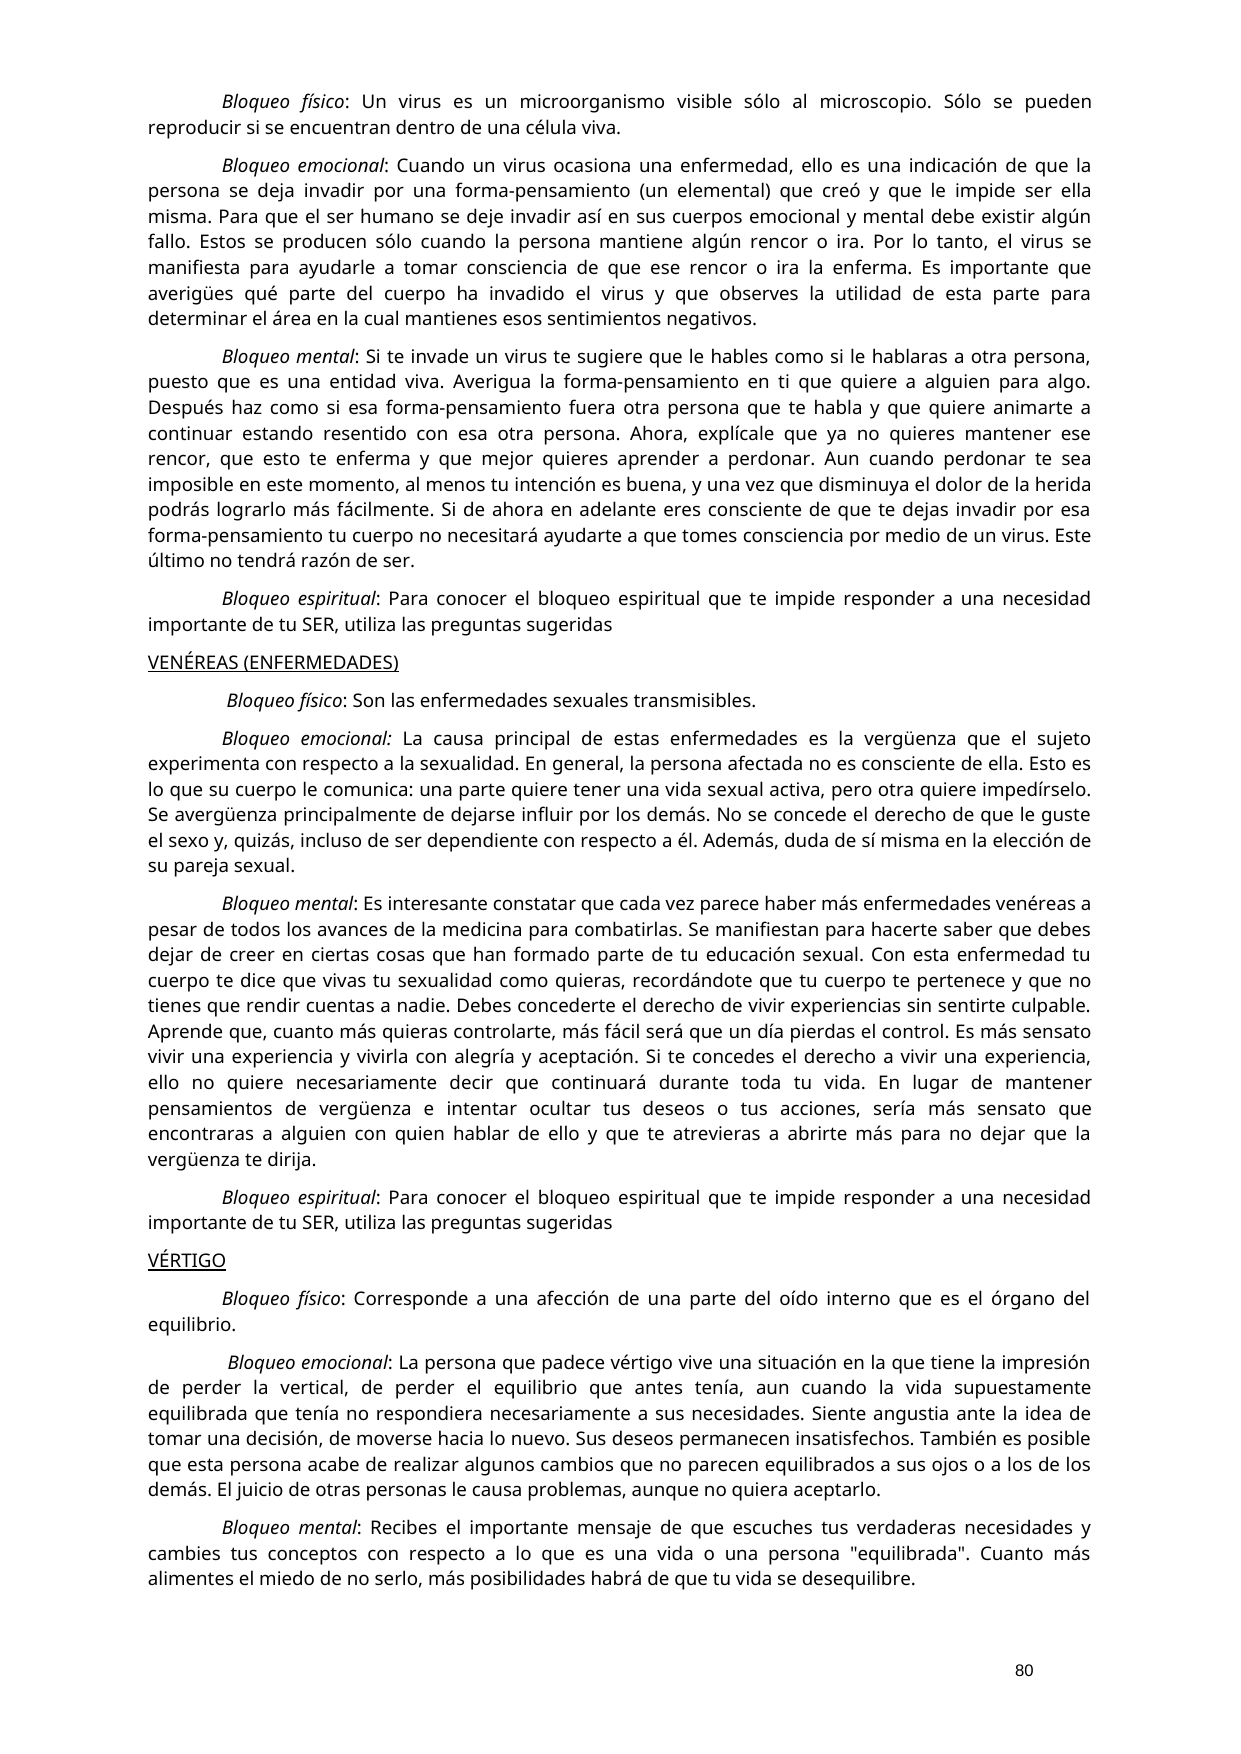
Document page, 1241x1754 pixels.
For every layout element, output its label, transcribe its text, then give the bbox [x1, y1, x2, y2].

text VÉRTIGO [148, 1247, 1092, 1273]
text Bloqueo mental: Recibes el importante mensaje de que escuches tus verdaderas necesidades y cambies tus conceptos con respecto a lo que es una vida o una persona "equilibrada". Cuanto más alimentes el miedo de no serlo, más posibilidades habrá de que tu vida se desequilibre. [148, 1515, 1092, 1591]
text Bloqueo emocional: La causa principal de estas enfermedades es la vergüenza que el sujeto experimenta con respecto a la sexualidad. En general, la persona afectada no es consciente de ella. Esto es lo que su cuerpo le comunica: una parte quiere tener una vida sexual activa, pero otra quiere impedírselo. Se avergüenza principalmente de dejarse influir por los demás. No se concede el derecho de que le guste el sexo y, quizás, incluso de ser dependiente con respecto a él. Además, duda de sí misma en la elección de su pareja sexual. [148, 725, 1092, 878]
text Bloqueo mental: Si te invade un virus te sugiere que le hables como si le hablaras a otra persona, puesto que es una entidad viva. Averigua la forma-pensamiento en ti que quiere a alguien para algo. Después haz como si esa forma-pensamiento fuera otra persona que te habla y que quiere animarte a continuar estando resentido con esa otra persona. Ahora, explícale que ya no quieres mantener ese rencor, que esto te enferma y que mejor quieres aprender a perdonar. Aun cuando perdonar te sea imposible en este momento, al menos tu intención es buena, y una vez que disminuya el dolor de la herida podrás lograrlo más fácilmente. Si de ahora en adelante eres consciente de que te dejas invadir por esa forma-pensamiento tu cuerpo no necesitará ayudarte a que tomes consciencia por medio de un virus. Este último no tendrá razón de ser. [148, 343, 1092, 573]
text Bloqueo espiritual: Para conocer el bloqueo espiritual que te impide responder a una necesidad importante de tu SER, utiliza las preguntas sugeridas [148, 586, 1092, 637]
text Bloqueo emocional: La persona que padece vértigo vive una situación en la que tiene la impresión de perder la vertical, de perder el equilibrio que antes tenía, aun cuando la vida supuestamente equilibrada que tenía no respondiera necesariamente a sus necesidades. Siente angustia ante la idea de tomar una decisión, de moverse hacia lo nuevo. Sus deseos permanecen insatisfechos. También es posible que esta persona acabe de realizar algunos cambios que no parecen equilibrados a sus ojos o a los de los demás. El juicio de otras personas le causa problemas, aunque no quiera aceptarlo. [148, 1349, 1092, 1502]
text Bloqueo emocional: Cuando un virus ocasiona una enfermedad, ello es una indicación de que la persona se deja invadir por una forma-pensamiento (un elemental) que creó y que le impide ser ella misma. Para que el ser humano se deje invadir así en sus cuerpos emocional y mental debe existir algún fallo. Estos se producen sólo cuando la persona mantiene algún rencor o ira. Por lo tanto, el virus se manifiesta para ayudarle a tomar consciencia de que ese rencor o ira la enferma. Es importante que averigües qué parte del cuerpo ha invadido el virus y que observes la utilidad de esta parte para determinar el área en la cual mantienes esos sentimientos negativos. [148, 152, 1092, 331]
text Bloqueo espiritual: Para conocer el bloqueo espiritual que te impide responder a una necesidad importante de tu SER, utiliza las preguntas sugeridas [148, 1184, 1092, 1235]
text VENÉREAS (enfermedades) [148, 649, 1092, 674]
text Bloqueo físico: Corresponde a una afección de una parte del oído interno que es el órgano del equilibrio. [148, 1286, 1092, 1337]
text Bloqueo mental: Es interesante constatar que cada vez parece haber más enfermedades venéreas a pesar de todos los avances de la medicina para combatirlas. Se manifiestan para hacerte saber que debes dejar de creer en ciertas cosas que han formado parte de tu educación sexual. Con esta enfermedad tu cuerpo te dice que vivas tu sexualidad como quieras, recordándote que tu cuerpo te pertenece y que no tienes que rendir cuentas a nadie. Debes concederte el derecho de vivir experiencias sin sentirte culpable. Aprende que, cuanto más quieras controlarte, más fácil será que un día pierdas el control. Es más sensato vivir una experiencia y vivirla con alegría y aceptación. Si te concedes el derecho a vivir una experiencia, ello no quiere necesariamente decir que continuará durante toda tu vida. En lugar de mantener pensamientos de vergüenza e intentar ocultar tus deseos o tus acciones, sería más sensato que encontraras a alguien con quien hablar de ello y que te atrevieras a abrirte más para no dejar que la vergüenza te dirija. [148, 891, 1092, 1171]
text Bloqueo físico: Un virus es un microorganismo visible sólo al microscopio. Sólo se pueden reproducir si se encuentran dentro de una célula viva. [148, 89, 1092, 140]
text Bloqueo físico: Son las enfermedades sexuales transmisibles. [148, 687, 1092, 713]
